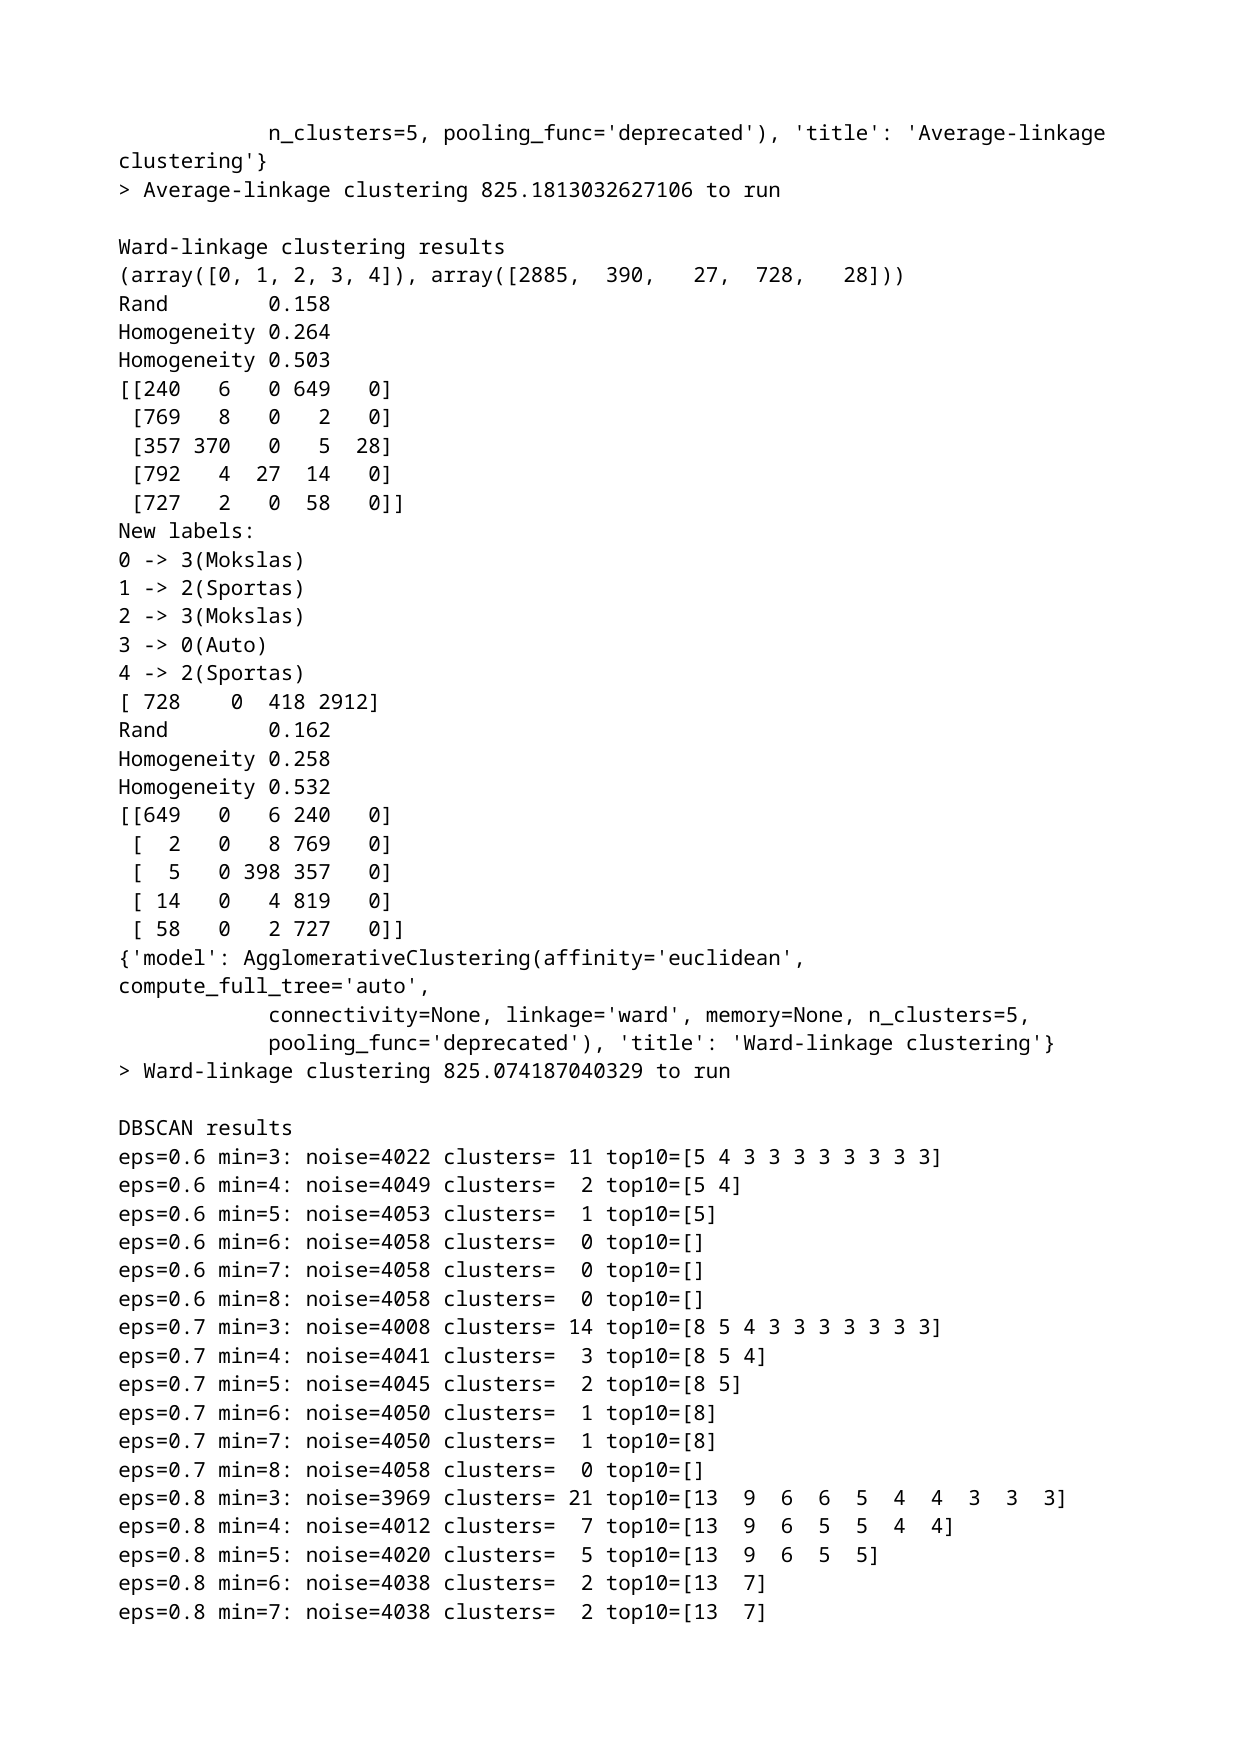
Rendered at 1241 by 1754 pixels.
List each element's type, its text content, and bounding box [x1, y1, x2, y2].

text DBSCAN results [118, 1113, 1122, 1142]
text New labels: [118, 516, 1122, 545]
text [769 8 0 2 0] [118, 402, 1122, 431]
text 3 -> 0(Auto) [118, 630, 1122, 658]
text 1 -> 2(Sportas) [118, 573, 1122, 602]
text eps=0.6 min=3: noise=4022 clusters= 11 top10=[5 4 3 3 3 3 3 3 3 3] [118, 1142, 1122, 1170]
text eps=0.8 min=5: noise=4020 clusters= 5 top10=[13 9 6 5 5] [118, 1540, 1122, 1568]
text eps=0.6 min=4: noise=4049 clusters= 2 top10=[5 4] [118, 1170, 1122, 1199]
text connectivity=None, linkage='ward', memory=None, n_clusters=5, [118, 1000, 1122, 1028]
text [[649 0 6 240 0] [118, 801, 1122, 829]
text [792 4 27 14 0] [118, 459, 1122, 488]
text {'model': AgglomerativeClustering(affinity='euclidean', compute_full_tree='auto', [118, 943, 1122, 1000]
text n_clusters=5, pooling_func='deprecated'), 'title': 'Average-linkage clustering'} [118, 118, 1122, 175]
text [727 2 0 58 0]] [118, 488, 1122, 516]
text [ 5 0 398 357 0] [118, 857, 1122, 886]
text 0 -> 3(Mokslas) [118, 545, 1122, 573]
text (array([0, 1, 2, 3, 4]), array([2885, 390, 27, 728, 28])) [118, 260, 1122, 289]
text Ward-linkage clustering results [118, 232, 1122, 260]
text eps=0.6 min=7: noise=4058 clusters= 0 top10=[] [118, 1256, 1122, 1284]
text eps=0.6 min=8: noise=4058 clusters= 0 top10=[] [118, 1284, 1122, 1312]
text Homogeneity 0.258 [118, 744, 1122, 772]
text Rand 0.162 [118, 715, 1122, 744]
text eps=0.7 min=4: noise=4041 clusters= 3 top10=[8 5 4] [118, 1341, 1122, 1369]
text [[240 6 0 649 0] [118, 374, 1122, 402]
text Rand 0.158 [118, 289, 1122, 317]
text eps=0.7 min=8: noise=4058 clusters= 0 top10=[] [118, 1455, 1122, 1483]
text Homogeneity 0.532 [118, 772, 1122, 801]
text Homogeneity 0.264 [118, 317, 1122, 346]
text > Average-linkage clustering 825.1813032627106 to run [118, 175, 1122, 203]
text eps=0.6 min=6: noise=4058 clusters= 0 top10=[] [118, 1227, 1122, 1256]
text eps=0.7 min=3: noise=4008 clusters= 14 top10=[8 5 4 3 3 3 3 3 3 3] [118, 1312, 1122, 1341]
text eps=0.7 min=7: noise=4050 clusters= 1 top10=[8] [118, 1426, 1122, 1455]
text [ 2 0 8 769 0] [118, 829, 1122, 857]
text Homogeneity 0.503 [118, 346, 1122, 374]
text [ 14 0 4 819 0] [118, 886, 1122, 914]
text [357 370 0 5 28] [118, 431, 1122, 459]
text [ 58 0 2 727 0]] [118, 914, 1122, 943]
text eps=0.8 min=4: noise=4012 clusters= 7 top10=[13 9 6 5 5 4 4] [118, 1512, 1122, 1540]
text eps=0.7 min=6: noise=4050 clusters= 1 top10=[8] [118, 1398, 1122, 1426]
text 2 -> 3(Mokslas) [118, 602, 1122, 630]
text eps=0.7 min=5: noise=4045 clusters= 2 top10=[8 5] [118, 1369, 1122, 1398]
text pooling_func='deprecated'), 'title': 'Ward-linkage clustering'} [118, 1028, 1122, 1057]
text eps=0.8 min=7: noise=4038 clusters= 2 top10=[13 7] [118, 1597, 1122, 1625]
text > Ward-linkage clustering 825.074187040329 to run [118, 1057, 1122, 1085]
text eps=0.6 min=5: noise=4053 clusters= 1 top10=[5] [118, 1199, 1122, 1227]
text [ 728 0 418 2912] [118, 687, 1122, 715]
text eps=0.8 min=6: noise=4038 clusters= 2 top10=[13 7] [118, 1568, 1122, 1597]
text 4 -> 2(Sportas) [118, 658, 1122, 687]
text eps=0.8 min=3: noise=3969 clusters= 21 top10=[13 9 6 6 5 4 4 3 3 3] [118, 1483, 1122, 1512]
